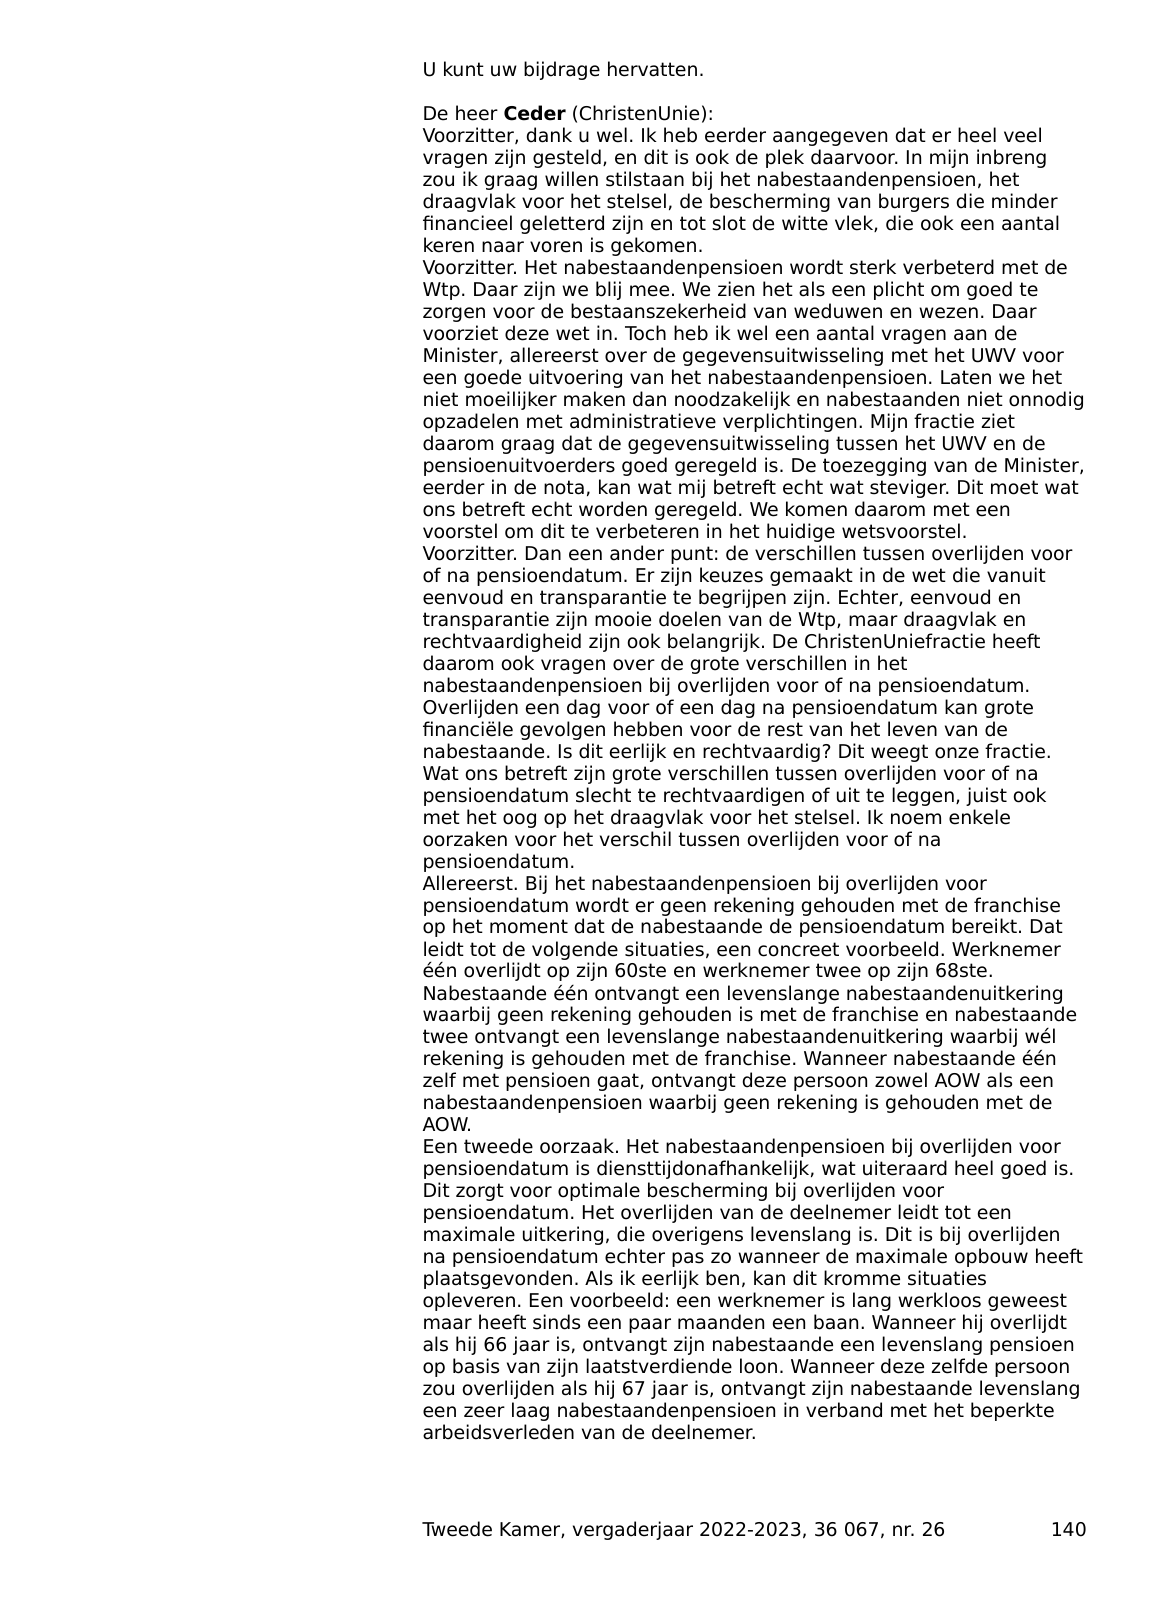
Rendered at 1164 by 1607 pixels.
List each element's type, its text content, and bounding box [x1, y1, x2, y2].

text Voorzitter, dank u wel. Ik heb eerder aangegeven dat er heel veel vragen zijn gesteld, en dit is ook de plek daarvoor. In mijn inbreng zou ik graag willen stilstaan bij het nabestaandenpensioen, het draagvlak voor het stelsel, de bescherming van burgers die minder financieel geletterd zijn en tot slot de witte vlek, die ook een aantal keren naar voren is gekomen. [422, 125, 1087, 257]
text Voorzitter. Dan een ander punt: de verschillen tussen overlijden voor of na pensioendatum. Er zijn keuzes gemaakt in de wet die vanuit eenvoud en transparantie te begrijpen zijn. Echter, eenvoud en transparantie zijn mooie doelen van de Wtp, maar draagvlak en rechtvaardigheid zijn ook belangrijk. De ChristenUniefractie heeft daarom ook vragen over de grote verschillen in het nabestaandenpensioen bij overlijden voor of na pensioendatum. Overlijden een dag voor of een dag na pensioendatum kan grote financiële gevolgen hebben voor de rest van het leven van de nabestaande. Is dit eerlijk en rechtvaardig? Dit weegt onze fractie. Wat ons betreft zijn grote verschillen tussen overlijden voor of na pensioendatum slecht te rechtvaardigen of uit te leggen, juist ook met het oog op het draagvlak voor het stelsel. Ik noem enkele oorzaken voor het verschil tussen overlijden voor of na pensioendatum. [422, 543, 1087, 872]
text Een tweede oorzaak. Het nabestaandenpensioen bij overlijden voor pensioendatum is diensttijdonafhankelijk, wat uiteraard heel goed is. Dit zorgt voor optimale bescherming bij overlijden voor pensioendatum. Het overlijden van de deelnemer leidt tot een maximale uitkering, die overigens levenslang is. Dit is bij overlijden na pensioendatum echter pas zo wanneer de maximale opbouw heeft plaatsgevonden. Als ik eerlijk ben, kan dit kromme situaties opleveren. Een voorbeeld: een werknemer is lang werkloos geweest maar heeft sinds een paar maanden een baan. Wanneer hij overlijdt als hij 66 jaar is, ontvangt zijn nabestaande een levenslang pensioen op basis van zijn laatstverdiende loon. Wanneer deze zelfde persoon zou overlijden als hij 67 jaar is, ontvangt zijn nabestaande levenslang een zeer laag nabestaandenpensioen in verband met het beperkte arbeidsverleden van de deelnemer. [422, 1136, 1087, 1444]
text Allereerst. Bij het nabestaandenpensioen bij overlijden voor pensioendatum wordt er geen rekening gehouden met de franchise op het moment dat de nabestaande de pensioendatum bereikt. Dat leidt tot de volgende situaties, een concreet voorbeeld. Werknemer één overlijdt op zijn 60ste en werknemer twee op zijn 68ste. Nabestaande één ontvangt een levenslange nabestaandenuitkering waarbij geen rekening gehouden is met de franchise en nabestaande twee ontvangt een levenslange nabestaandenuitkering waarbij wél rekening is gehouden met de franchise. Wanneer nabestaande één zelf met pensioen gaat, ontvangt deze persoon zowel AOW als een nabestaandenpensioen waarbij geen rekening is gehouden met de AOW. [422, 872, 1087, 1136]
text U kunt uw bijdrage hervatten. [422, 59, 1087, 81]
text Voorzitter. Het nabestaandenpensioen wordt sterk verbeterd met de Wtp. Daar zijn we blij mee. We zien het als een plicht om goed te zorgen voor de bestaanszekerheid van weduwen en wezen. Daar voorziet deze wet in. Toch heb ik wel een aantal vragen aan de Minister, allereerst over de gegevensuitwisseling met het UWV voor een goede uitvoering van het nabestaandenpensioen. Laten we het niet moeilijker maken dan noodzakelijk en nabestaanden niet onnodig opzadelen met administratieve verplichtingen. Mijn fractie ziet daarom graag dat de gegevensuitwisseling tussen het UWV en de pensioenuitvoerders goed geregeld is. De toezegging van de Minister, eerder in de nota, kan wat mij betreft echt wat steviger. Dit moet wat ons betreft echt worden geregeld. We komen daarom met een voorstel om dit te verbeteren in het huidige wetsvoorstel. [422, 257, 1087, 543]
text De heer Ceder (ChristenUnie): [422, 103, 1087, 125]
